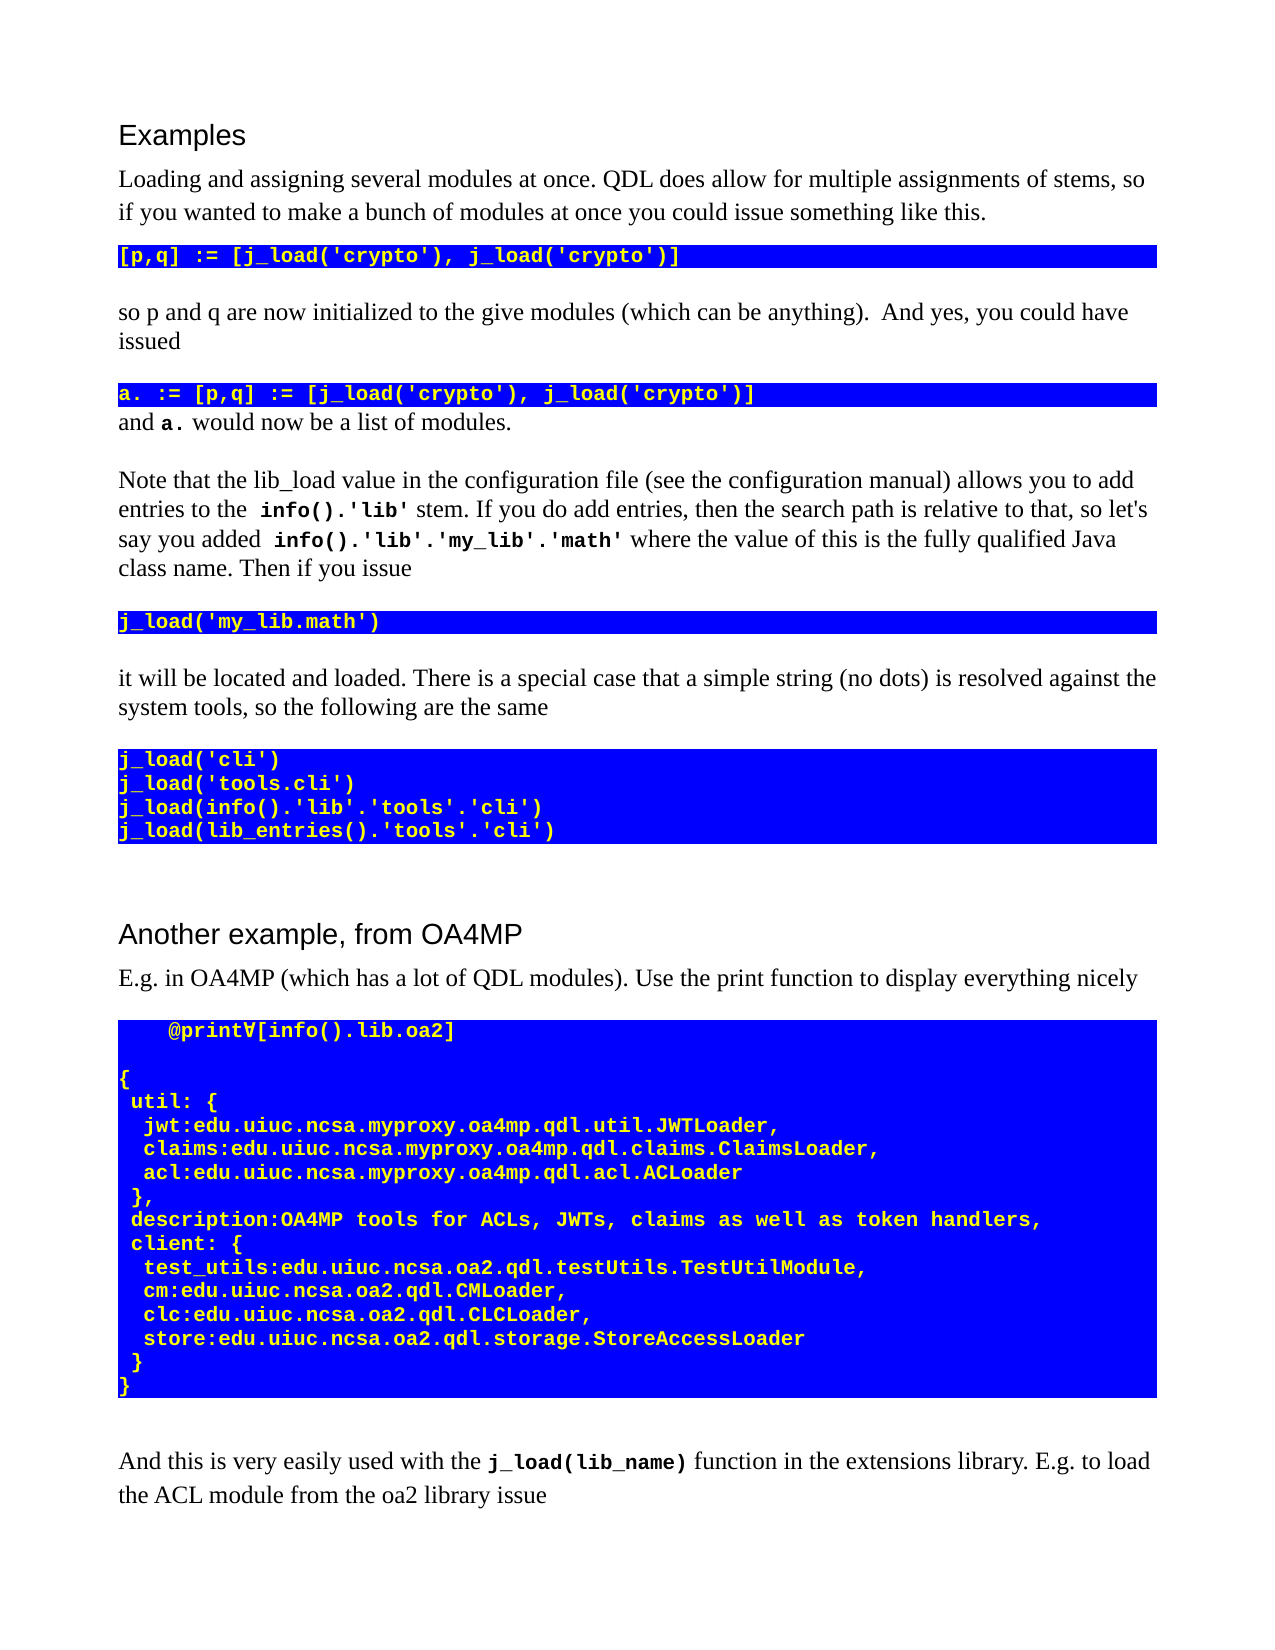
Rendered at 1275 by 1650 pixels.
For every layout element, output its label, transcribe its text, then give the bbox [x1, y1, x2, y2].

text a. := [p,q] := [j_load('crypto'), j_load('crypto')] [118, 383, 1157, 407]
text Note that the lib_load value in the configuration file (see the configuration manual) allows you to add entries to the info().'lib' stem. If you do add entries, then the search path is relative to that, so let's say you added info().'lib'.'my_lib'.'math' where the value of this is the fully qualified Java class name. Then if you issue [118, 465, 1157, 582]
text And this is very easily used with the j_load(lib_name) function in the extensions library. E.g. to load the ACL module from the oa2 library issue [118, 1446, 1157, 1509]
subtitle Examples [118, 118, 1157, 152]
text so p and q are now initialized to the give modules (which can be anything). And yes, you could have issued [118, 297, 1157, 355]
text client: { [118, 1233, 1157, 1257]
text { [118, 1067, 1157, 1091]
subtitle Another example, from OA4MP [118, 917, 1157, 950]
text j_load('cli') [118, 749, 1157, 773]
text it will be located and loaded. There is a special case that a simple string (no dots) is resolved against the system tools, so the following are the same [118, 663, 1157, 721]
text j_load(info().'lib'.'tools'.'cli') [118, 797, 1157, 820]
text E.g. in OA4MP (which has a lot of QDL modules). Use the print function to display everything nicely [118, 963, 1157, 991]
text store:edu.uiuc.ncsa.oa2.qdl.storage.StoreAccessLoader [118, 1328, 1157, 1351]
text claims:edu.uiuc.ncsa.myproxy.oa4mp.qdl.claims.ClaimsLoader, [118, 1138, 1157, 1162]
text jwt:edu.uiuc.ncsa.myproxy.oa4mp.qdl.util.JWTLoader, [118, 1115, 1157, 1138]
text j_load('tools.cli') [118, 773, 1157, 797]
text util: { [118, 1091, 1157, 1115]
text j_load('my_lib.math') [118, 611, 1157, 634]
text cm:edu.uiuc.ncsa.oa2.qdl.CMLoader, [118, 1280, 1157, 1304]
text and a. would now be a list of modules. [118, 407, 1157, 437]
text acl:edu.uiuc.ncsa.myproxy.oa4mp.qdl.acl.ACLoader [118, 1162, 1157, 1186]
text @print∀[info().lib.oa2] [118, 1020, 1157, 1067]
text } [118, 1375, 1157, 1398]
text }, [118, 1186, 1157, 1209]
text Loading and assigning several modules at once. QDL does allow for multiple assignments of stems, so if you wanted to make a bunch of modules at once you could issue something like this. [118, 164, 1157, 226]
text [p,q] := [j_load('crypto'), j_load('crypto')] [118, 245, 1157, 268]
text clc:edu.uiuc.ncsa.oa2.qdl.CLCLoader, [118, 1304, 1157, 1328]
text description:OA4MP tools for ACLs, JWTs, claims as well as token handlers, [118, 1209, 1157, 1233]
text j_load(lib_entries().'tools'.'cli') [118, 820, 1157, 844]
text test_utils:edu.uiuc.ncsa.oa2.qdl.testUtils.TestUtilModule, [118, 1257, 1157, 1280]
text } [118, 1351, 1157, 1375]
